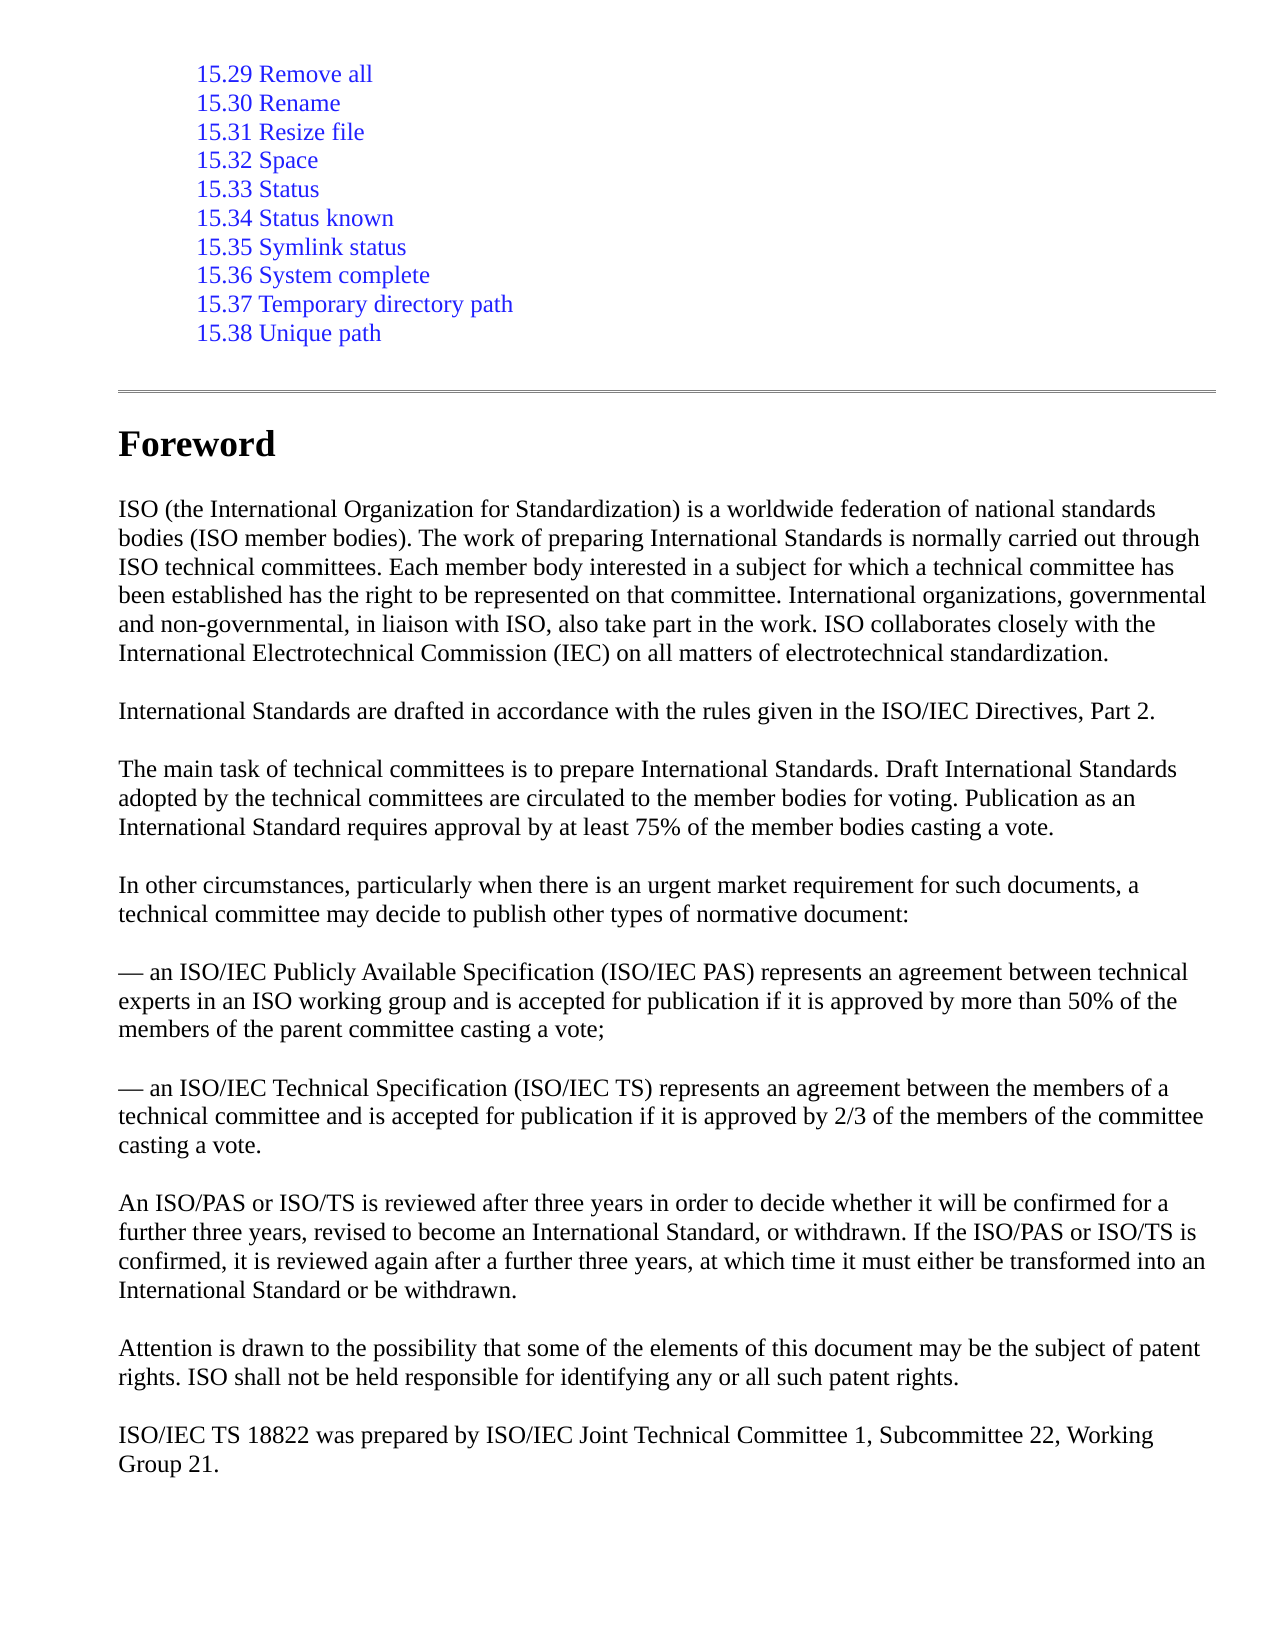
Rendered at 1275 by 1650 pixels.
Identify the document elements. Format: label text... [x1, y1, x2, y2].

text — an ISO/IEC Publicly Available Specification (ISO/IEC PAS) represents an agreement between technical experts in an ISO working group and is accepted for publication if it is approved by more than 50% of the members of the parent committee casting a vote; [118, 957, 1216, 1043]
text 15.29 Remove all 15.30 Rename 15.31 Resize file 15.32 Space 15.33 Status 15.34 Status known 15.35 Symlink status 15.36 System complete 15.37 Temporary directory path 15.38 Unique path [177, 59, 1157, 347]
text ISO (the International Organization for Standardization) is a worldwide federation of national standards bodies (ISO member bodies). The work of preparing International Standards is normally carried out through ISO technical committees. Each member body interested in a subject for which a technical committee has been established has the right to be represented on that committee. International organizations, governmental and non-governmental, in liaison with ISO, also take part in the work. ISO collaborates closely with the International Electrotechnical Commission (IEC) on all matters of electrotechnical standardization. [118, 494, 1216, 667]
subtitle Foreword [118, 421, 1216, 464]
text In other circumstances, particularly when there is an urgent market requirement for such documents, a technical committee may decide to publish other types of normative document: [118, 870, 1216, 927]
text — an ISO/IEC Technical Specification (ISO/IEC TS) represents an agreement between the members of a technical committee and is accepted for publication if it is approved by 2/3 of the members of the committee casting a vote. [118, 1073, 1216, 1159]
text Attention is drawn to the possibility that some of the elements of this document may be the subject of patent rights. ISO shall not be held responsible for identifying any or all such patent rights. [118, 1333, 1216, 1390]
text An ISO/PAS or ISO/TS is reviewed after three years in order to decide whether it will be confirmed for a further three years, revised to become an International Standard, or withdrawn. If the ISO/PAS or ISO/TS is confirmed, it is reviewed again after a further three years, at which time it must either be transformed into an International Standard or be withdrawn. [118, 1188, 1216, 1303]
text ISO/IEC TS 18822 was prepared by ISO/IEC Joint Technical Committee 1, Subcommittee 22, Working Group 21. [118, 1420, 1216, 1477]
text The main task of technical committees is to prepare International Standards. Draft International Standards adopted by the technical committees are circulated to the member bodies for voting. Publication as an International Standard requires approval by at least 75% of the member bodies casting a vote. [118, 754, 1216, 841]
text International Standards are drafted in accordance with the rules given in the ISO/IEC Directives, Part 2. [118, 696, 1216, 725]
